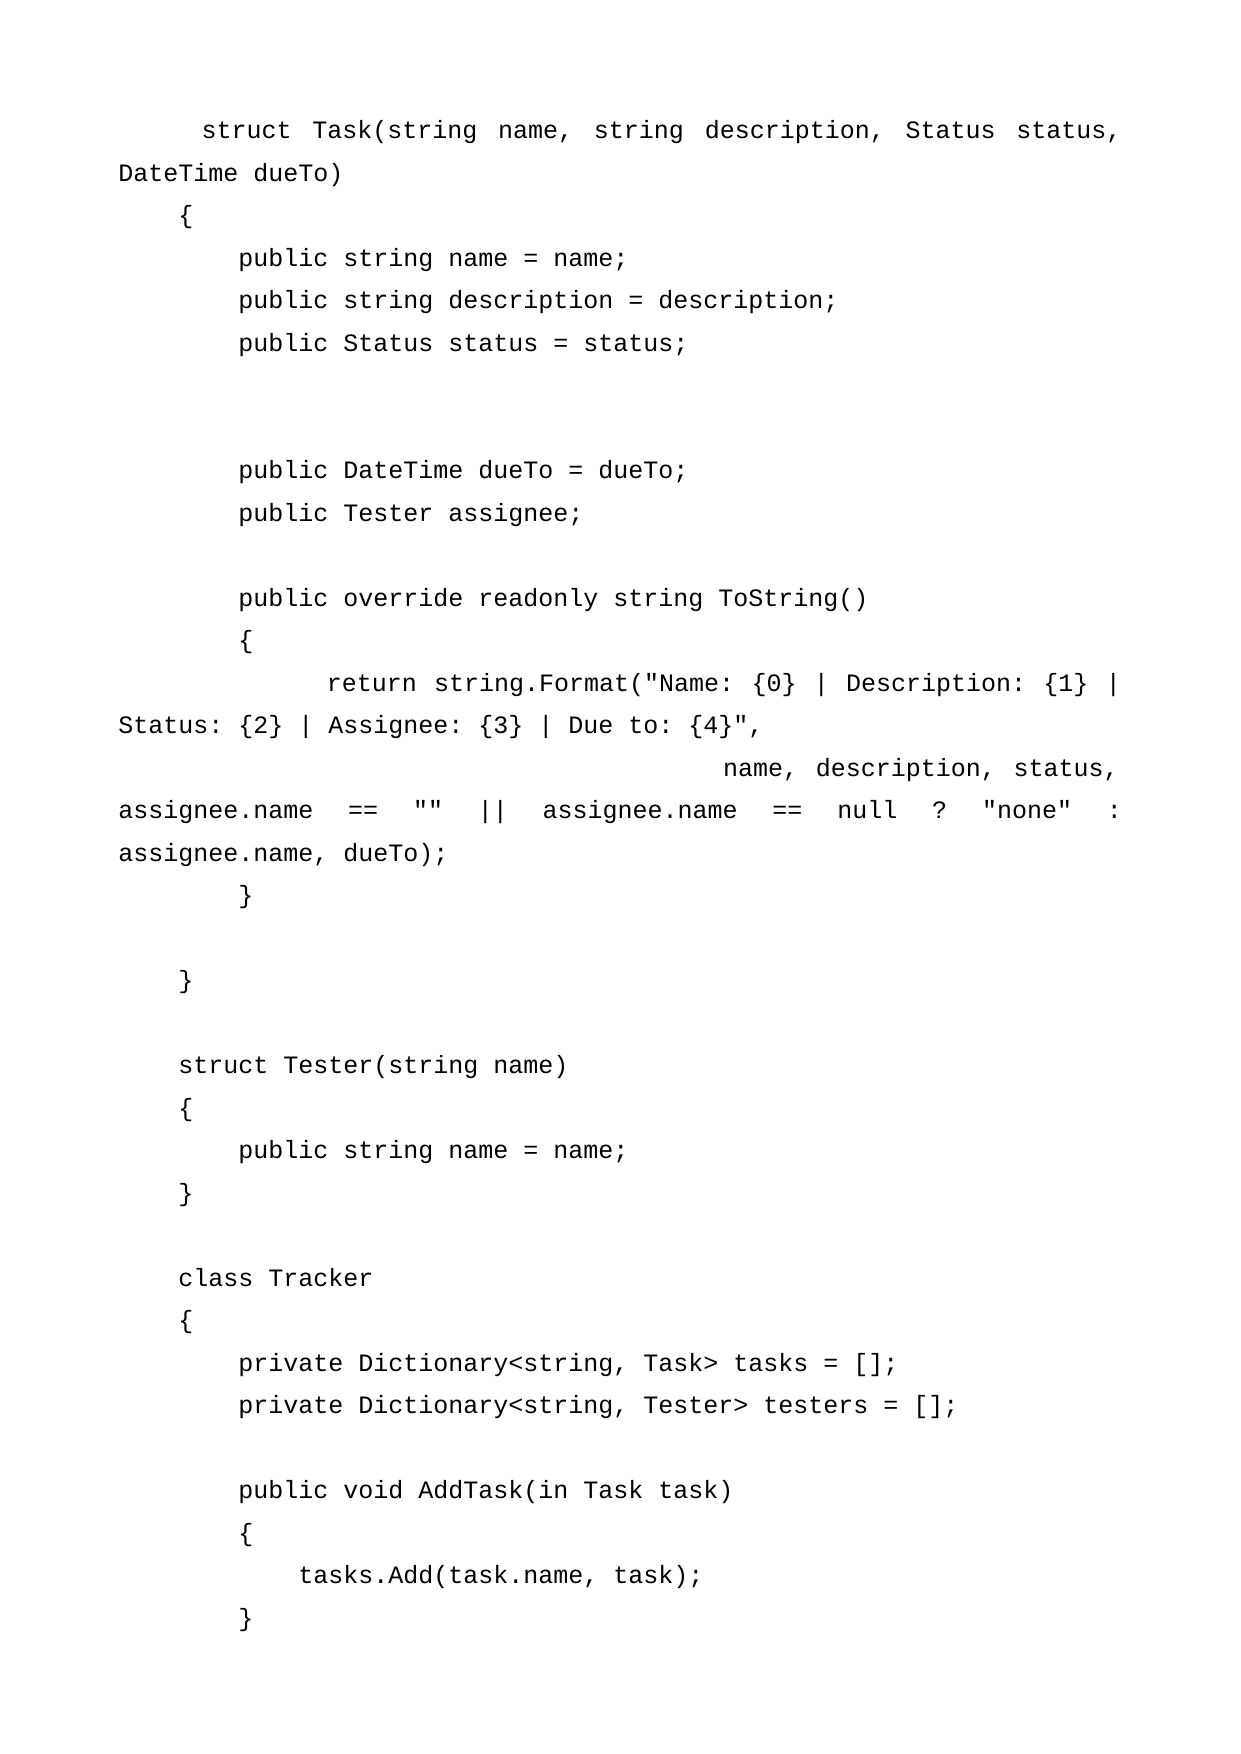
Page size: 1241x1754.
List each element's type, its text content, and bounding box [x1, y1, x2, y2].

text public string name = name; [118, 1138, 1122, 1166]
text public string description = description; [118, 288, 1122, 316]
text { [118, 1096, 1122, 1124]
text } [118, 1606, 1122, 1634]
text struct Tester(string name) [118, 1053, 1122, 1081]
text private Dictionary<string, Tester> testers = []; [118, 1393, 1122, 1421]
text } [118, 968, 1122, 996]
text public string name = name; [118, 246, 1122, 274]
text { [118, 628, 1122, 656]
text class Tracker [118, 1266, 1122, 1294]
text { [118, 1308, 1122, 1336]
text name, description, status, assignee.name == "" || assignee.name == null ? "none" : assignee.name, dueTo); [118, 756, 1122, 869]
text { [118, 203, 1122, 231]
text return string.Format("Name: {0} | Description: {1} | Status: {2} | Assignee: {3} | Due to: {4}", [118, 671, 1122, 741]
text public Status status = status; [118, 331, 1122, 359]
text struct Task(string name, string description, Status status, DateTime dueTo) [118, 118, 1122, 189]
text { [118, 1521, 1122, 1549]
text } [118, 1181, 1122, 1209]
text public void AddTask(in Task task) [118, 1478, 1122, 1506]
text public Tester assignee; [118, 501, 1122, 529]
text tasks.Add(task.name, task); [118, 1563, 1122, 1591]
text } [118, 883, 1122, 911]
text public DateTime dueTo = dueTo; [118, 458, 1122, 486]
text public override readonly string ToString() [118, 586, 1122, 614]
text private Dictionary<string, Task> tasks = []; [118, 1351, 1122, 1379]
